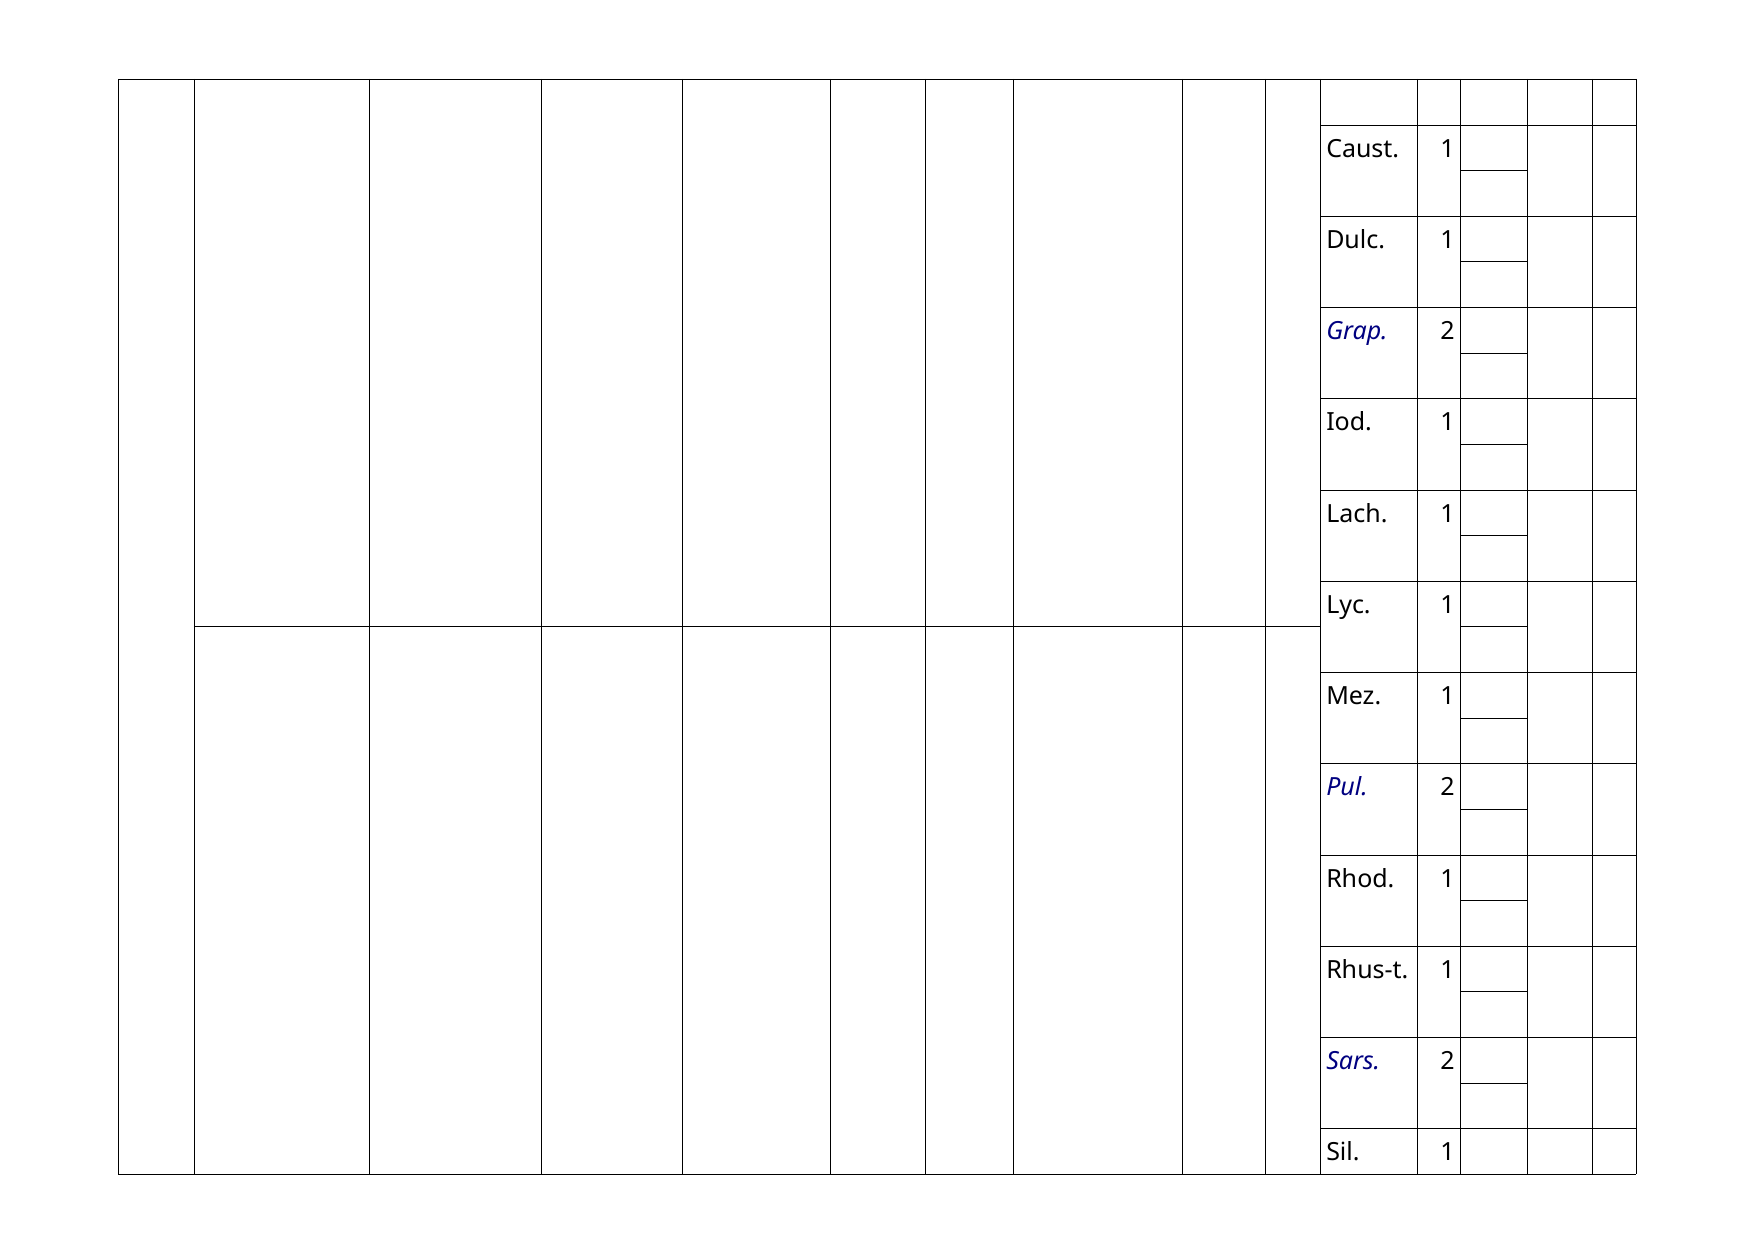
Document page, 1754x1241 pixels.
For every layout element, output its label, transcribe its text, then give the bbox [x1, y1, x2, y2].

table_cell [1418, 80, 1460, 124]
table_cell [542, 627, 682, 1174]
table_cell [1528, 582, 1592, 672]
table_cell [1266, 627, 1320, 1174]
table_cell [1593, 80, 1636, 124]
table_cell [1461, 445, 1527, 489]
table_cell [119, 80, 194, 1174]
table_cell [1593, 399, 1636, 489]
table_cell [1528, 126, 1592, 216]
table_cell [1528, 764, 1592, 854]
table_cell [683, 627, 830, 1174]
table_cell [1461, 1038, 1527, 1083]
table_cell [1461, 719, 1527, 763]
table_cell [831, 80, 925, 626]
table_cell [1528, 673, 1592, 763]
table_cell [683, 80, 830, 626]
table_cell [1461, 1084, 1527, 1128]
table_cell 2 [1418, 764, 1460, 854]
table_cell [1528, 399, 1592, 489]
table_cell 1 [1418, 582, 1460, 672]
table_cell [1461, 262, 1527, 307]
table_cell [1461, 399, 1527, 444]
table_cell [370, 627, 541, 1174]
table_cell [1461, 217, 1527, 261]
table_cell [1461, 491, 1527, 535]
table_cell Lach. [1321, 491, 1417, 581]
table_cell [1461, 901, 1527, 946]
table_cell 1 [1418, 1129, 1460, 1174]
table_cell [1528, 856, 1592, 946]
table_cell [1461, 810, 1527, 854]
table_cell Sars. [1321, 1038, 1417, 1128]
table_cell Rhus-t. [1321, 947, 1417, 1037]
table_cell Mez. [1321, 673, 1417, 763]
table_cell [1461, 673, 1527, 718]
table_cell [1528, 1038, 1592, 1128]
table_cell 1 [1418, 126, 1460, 216]
table_cell [831, 627, 925, 1174]
table_cell [542, 80, 682, 626]
table_cell [1183, 627, 1265, 1174]
table_cell [1528, 80, 1592, 124]
table_cell [1593, 126, 1636, 216]
table_cell [1593, 764, 1636, 854]
table_cell [1528, 217, 1592, 307]
table_cell [1461, 536, 1527, 581]
table_cell Pul. [1321, 764, 1417, 854]
table_cell [195, 627, 369, 1174]
table_cell 2 [1418, 308, 1460, 398]
table_cell [195, 80, 369, 626]
table_cell [1321, 80, 1417, 124]
table_cell [1461, 764, 1527, 809]
table_cell 1 [1418, 491, 1460, 581]
table_cell Sil. [1321, 1129, 1417, 1174]
table_cell [1528, 947, 1592, 1037]
table_cell [1528, 1129, 1592, 1174]
table_cell [1266, 80, 1320, 626]
table_cell [1593, 582, 1636, 672]
table_cell 1 [1418, 856, 1460, 946]
table_cell Caust. [1321, 126, 1417, 216]
table_cell [1461, 126, 1527, 170]
table_cell [1461, 80, 1527, 124]
table_cell [1593, 856, 1636, 946]
table_cell [1461, 308, 1527, 353]
table_cell [1593, 217, 1636, 307]
table_cell 1 [1418, 673, 1460, 763]
table_cell [1528, 308, 1592, 398]
table_cell Lyc. [1321, 582, 1417, 672]
table_cell 2 [1418, 1038, 1460, 1128]
table_cell [1014, 627, 1182, 1174]
table_cell [1461, 1129, 1527, 1174]
table_cell Grap. [1321, 308, 1417, 398]
table_cell [1528, 491, 1592, 581]
table_cell [1461, 947, 1527, 991]
table_cell 1 [1418, 399, 1460, 489]
table_cell Dulc. [1321, 217, 1417, 307]
table_cell [1461, 856, 1527, 900]
table_cell [926, 627, 1013, 1174]
table_cell [1461, 627, 1527, 672]
table_cell Iod. [1321, 399, 1417, 489]
table_cell [1593, 1129, 1636, 1174]
table_cell [1461, 171, 1527, 216]
table_cell [1593, 1038, 1636, 1128]
table_cell [1593, 673, 1636, 763]
table_cell [1593, 947, 1636, 1037]
table_cell [1461, 992, 1527, 1037]
table_cell [926, 80, 1013, 626]
table_cell 1 [1418, 217, 1460, 307]
table_cell [1461, 354, 1527, 398]
table_cell 1 [1418, 947, 1460, 1037]
table_cell [1593, 491, 1636, 581]
table_cell [1593, 308, 1636, 398]
table_cell [1014, 80, 1182, 626]
table_cell Rhod. [1321, 856, 1417, 946]
table_cell [370, 80, 541, 626]
table_cell [1461, 582, 1527, 626]
table_cell [1183, 80, 1265, 626]
